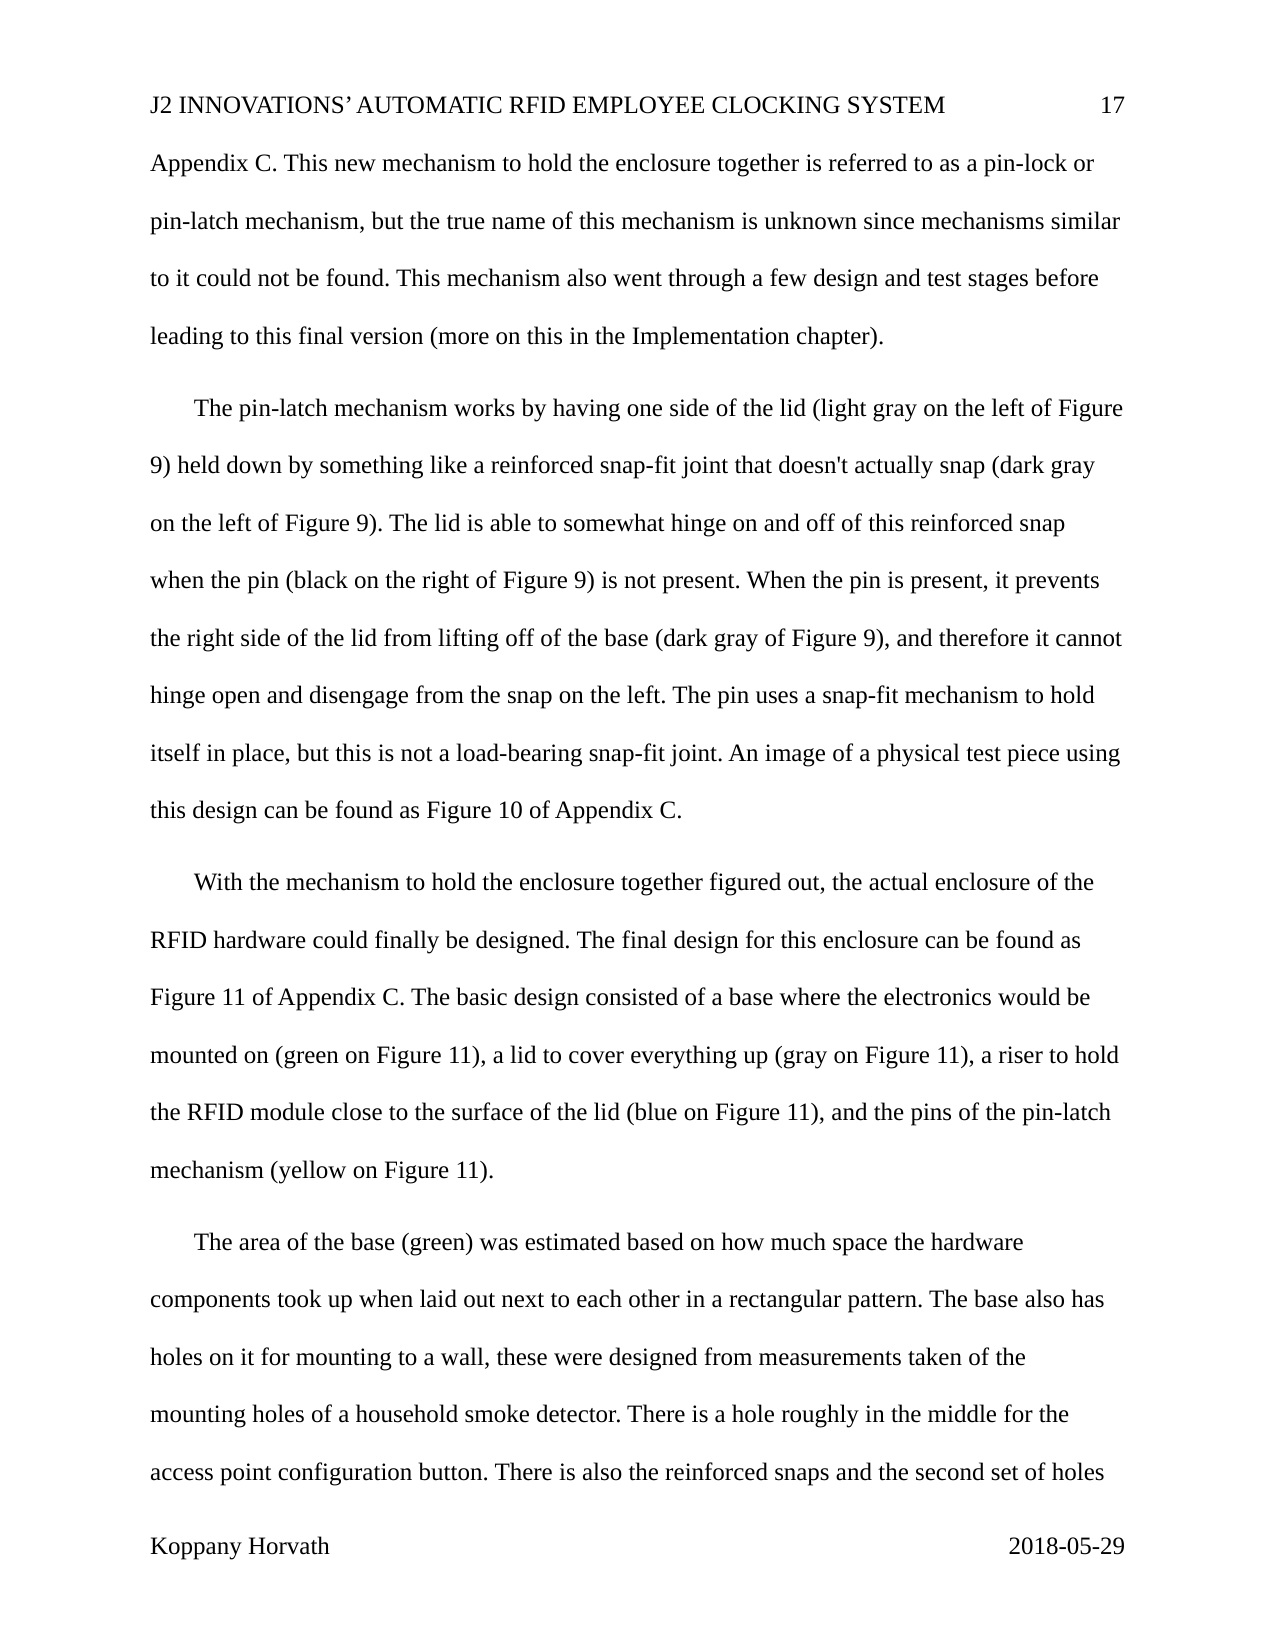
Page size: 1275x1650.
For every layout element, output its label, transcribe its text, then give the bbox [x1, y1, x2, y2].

text Appendix C. This new mechanism to hold the enclosure together is referred to as a pin-lock or pin-latch mechanism, but the true name of this mechanism is unknown since mechanisms similar to it could not be found. This mechanism also went through a few design and test stages before leading to this final version (more on this in the Implementation chapter). [150, 148, 1125, 349]
text With the mechanism to hold the enclosure together figured out, the actual enclosure of the RFID hardware could finally be designed. The final design for this enclosure can be found as Figure 11 of Appendix C. The basic design consisted of a base where the electronics would be mounted on (green on Figure 11), a lid to cover everything up (gray on Figure 11), a riser to hold the RFID module close to the surface of the lid (blue on Figure 11), and the pins of the pin-latch mechanism (yellow on Figure 11). [150, 867, 1125, 1184]
text The area of the base (green) was estimated based on how much space the hardware components took up when laid out next to each other in a rectangular pattern. The base also has holes on it for mounting to a wall, these were designed from measurements taken of the mounting holes of a household smoke detector. There is a hole roughly in the middle for the access point configuration button. There is also the reinforced snaps and the second set of holes [150, 1227, 1125, 1486]
text The pin-latch mechanism works by having one side of the lid (light gray on the left of Figure 9) held down by something like a reinforced snap-fit joint that doesn't actually snap (dark gray on the left of Figure 9). The lid is able to somewhat hinge on and off of this reinforced snap when the pin (black on the right of Figure 9) is not present. When the pin is present, it prevents the right side of the lid from lifting off of the base (dark gray of Figure 9), and therefore it cannot hinge open and disengage from the snap on the left. The pin uses a snap-fit mechanism to hold itself in place, but this is not a load-bearing snap-fit joint. An image of a physical test piece using this design can be found as Figure 10 of Appendix C. [150, 393, 1125, 824]
